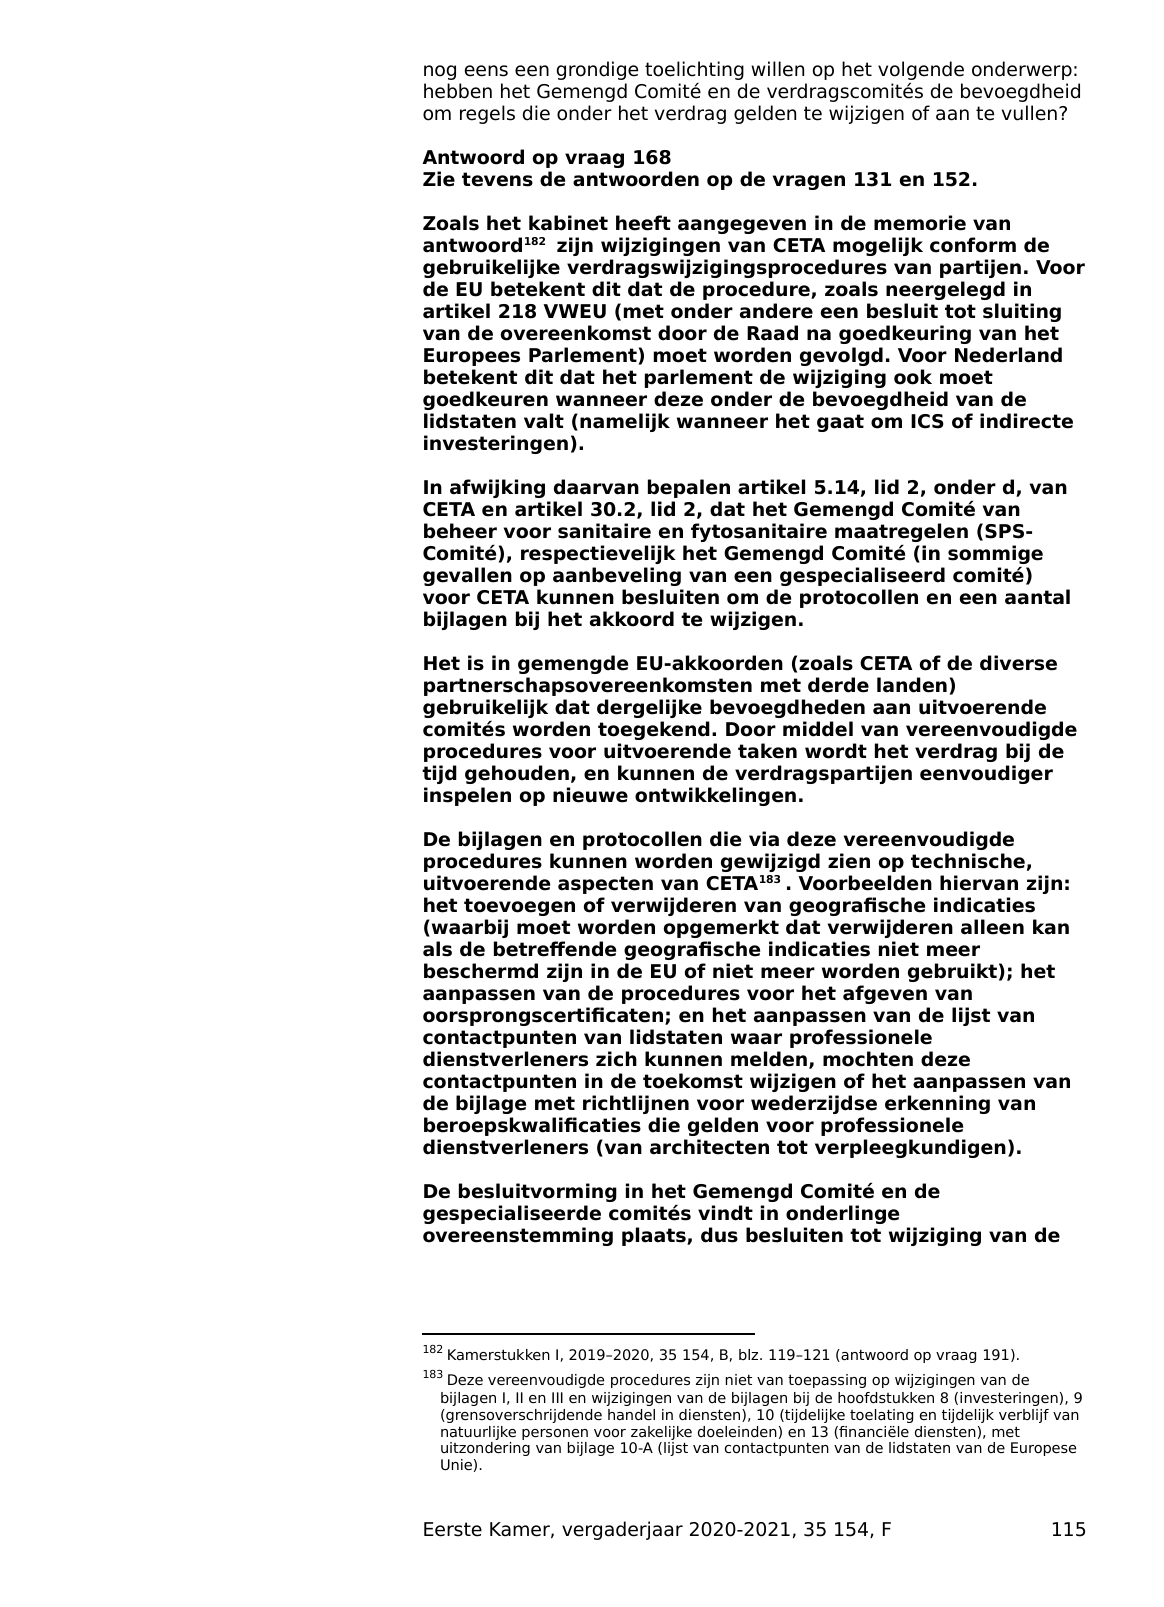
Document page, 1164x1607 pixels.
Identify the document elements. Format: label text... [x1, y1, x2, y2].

text De bijlagen en protocollen die via deze vereenvoudigde procedures kunnen worden gewijzigd zien op technische, uitvoerende aspecten van CETA. Voorbeelden hiervan zijn: het toevoegen of verwijderen van geografische indicaties (waarbij moet worden opgemerkt dat verwijderen alleen kan als de betreffende geografische indicaties niet meer beschermd zijn in de EU of niet meer worden gebruikt); het aanpassen van de procedures voor het afgeven van oorsprongscertificaten; en het aanpassen van de lijst van contactpunten van lidstaten waar professionele dienstverleners zich kunnen melden, mochten deze contactpunten in de toekomst wijzigen of het aanpassen van de bijlage met richtlijnen voor wederzijdse erkenning van beroepskwalificaties die gelden voor professionele dienstverleners (van architecten tot verpleegkundigen). [422, 829, 1087, 1159]
text Het is in gemengde EU-akkoorden (zoals CETA of de diverse partnerschapsovereenkomsten met derde landen) gebruikelijk dat dergelijke bevoegdheden aan uitvoerende comités worden toegekend. Door middel van vereenvoudigde procedures voor uitvoerende taken wordt het verdrag bij de tijd gehouden, en kunnen de verdragspartijen eenvoudiger inspelen op nieuwe ontwikkelingen. [422, 653, 1087, 807]
text Deze vereenvoudigde procedures zijn niet van toepassing op wijzigingen van de bijlagen I, II en III en wijzigingen van de bijlagen bij de hoofdstukken 8 (investeringen), 9 (grensoverschrijdende handel in diensten), 10 (tijdelijke toelating en tijdelijk verblijf van natuurlijke personen voor zakelijke doeleinden) en 13 (financiële diensten), met uitzondering van bijlage 10-A (lijst van contactpunten van de lidstaten van de Europese Unie). [422, 1368, 1087, 1474]
text In afwijking daarvan bepalen artikel 5.14, lid 2, onder d, van CETA en artikel 30.2, lid 2, dat het Gemengd Comité van beheer voor sanitaire en fytosanitaire maatregelen (SPS-Comité), respectievelijk het Gemengd Comité (in sommige gevallen op aanbeveling van een gespecialiseerd comité) voor CETA kunnen besluiten om de protocollen en een aantal bijlagen bij het akkoord te wijzigen. [422, 477, 1087, 631]
text Zie tevens de antwoorden op de vragen 131 en 152. [422, 169, 1087, 191]
text De besluitvorming in het Gemengd Comité en de gespecialiseerde comités vindt in onderlinge overeenstemming plaats, dus besluiten tot wijziging van de [422, 1181, 1087, 1247]
text Antwoord op vraag 168 [422, 147, 1087, 169]
text Zoals het kabinet heeft aangegeven in de memorie van antwoord zijn wijzigingen van CETA mogelijk conform de gebruikelijke verdragswijzigingsprocedures van partijen. Voor de EU betekent dit dat de procedure, zoals neergelegd in artikel 218 VWEU (met onder andere een besluit tot sluiting van de overeenkomst door de Raad na goedkeuring van het Europees Parlement) moet worden gevolgd. Voor Nederland betekent dit dat het parlement de wijziging ook moet goedkeuren wanneer deze onder de bevoegdheid van de lidstaten valt (namelijk wanneer het gaat om ICS of indirecte investeringen). [422, 213, 1087, 455]
text nog eens een grondige toelichting willen op het volgende onderwerp: hebben het Gemengd Comité en de verdragscomités de bevoegdheid om regels die onder het verdrag gelden te wijzigen of aan te vullen? [422, 59, 1087, 125]
text Kamerstukken I, 2019–2020, 35 154, B, blz. 119–121 (antwoord op vraag 191). [422, 1343, 1087, 1365]
